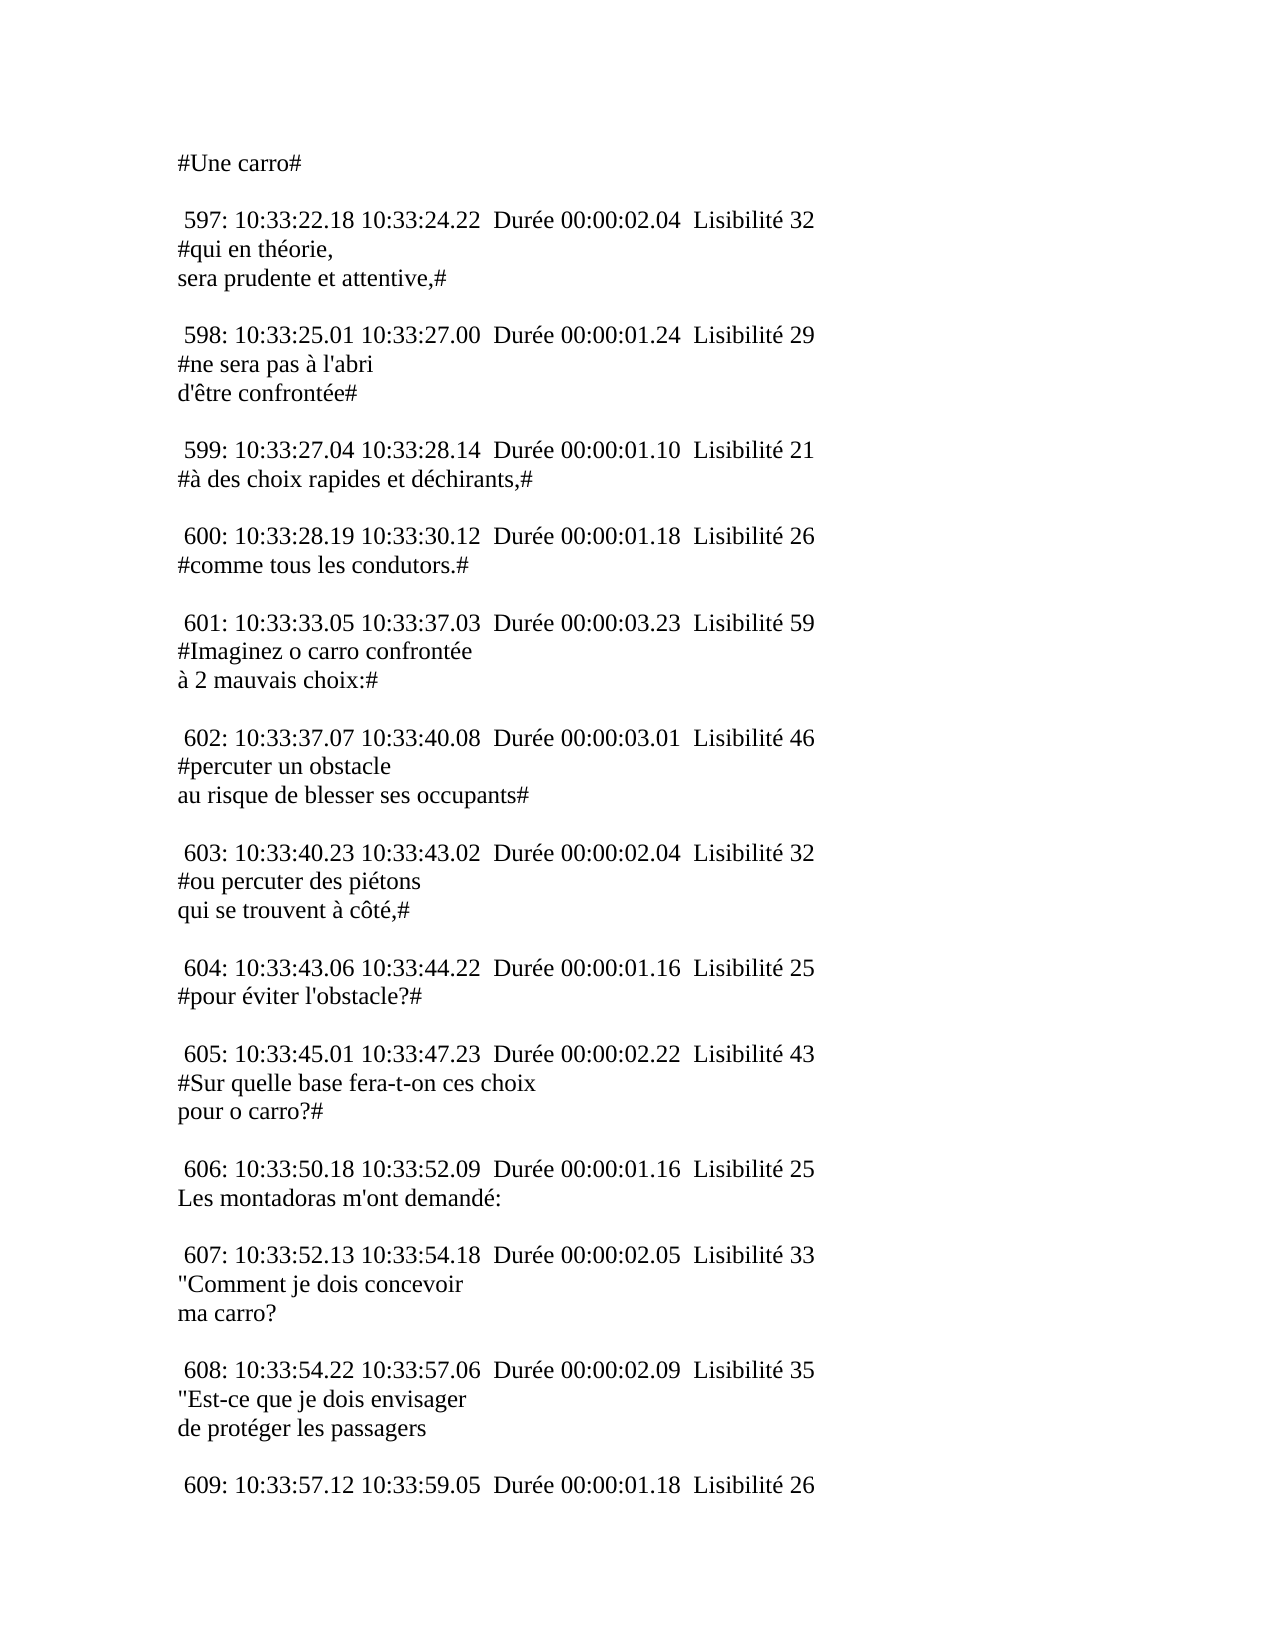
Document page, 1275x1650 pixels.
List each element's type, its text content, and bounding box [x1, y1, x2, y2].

text #ou percuter des piétons [177, 866, 1098, 895]
text 606: 10:33:50.18 10:33:52.09 Durée 00:00:01.16 Lisibilité 25 [177, 1154, 1098, 1183]
text #comme tous les condutors.# [177, 550, 1098, 579]
text à 2 mauvais choix:# [177, 665, 1098, 694]
text "Comment je dois concevoir [177, 1269, 1098, 1298]
text 605: 10:33:45.01 10:33:47.23 Durée 00:00:02.22 Lisibilité 43 [177, 1039, 1098, 1068]
text au risque de blesser ses occupants# [177, 780, 1098, 809]
text 604: 10:33:43.06 10:33:44.22 Durée 00:00:01.16 Lisibilité 25 [177, 953, 1098, 981]
text #pour éviter l'obstacle?# [177, 981, 1098, 1010]
text 603: 10:33:40.23 10:33:43.02 Durée 00:00:02.04 Lisibilité 32 [177, 838, 1098, 866]
text 607: 10:33:52.13 10:33:54.18 Durée 00:00:02.05 Lisibilité 33 [177, 1240, 1098, 1269]
text ma carro? [177, 1298, 1098, 1326]
text 609: 10:33:57.12 10:33:59.05 Durée 00:00:01.18 Lisibilité 26 [177, 1470, 1098, 1499]
text pour o carro?# [177, 1096, 1098, 1125]
text 599: 10:33:27.04 10:33:28.14 Durée 00:00:01.10 Lisibilité 21 [177, 435, 1098, 464]
text 608: 10:33:54.22 10:33:57.06 Durée 00:00:02.09 Lisibilité 35 [177, 1355, 1098, 1384]
text 598: 10:33:25.01 10:33:27.00 Durée 00:00:01.24 Lisibilité 29 [177, 320, 1098, 349]
text sera prudente et attentive,# [177, 263, 1098, 291]
text #Sur quelle base fera-t-on ces choix [177, 1068, 1098, 1096]
text 597: 10:33:22.18 10:33:24.22 Durée 00:00:02.04 Lisibilité 32 [177, 205, 1098, 234]
text #à des choix rapides et déchirants,# [177, 464, 1098, 493]
text d'être confrontée# [177, 378, 1098, 406]
text #percuter un obstacle [177, 751, 1098, 780]
text 601: 10:33:33.05 10:33:37.03 Durée 00:00:03.23 Lisibilité 59 [177, 608, 1098, 636]
text #ne sera pas à l'abri [177, 349, 1098, 378]
text #Imaginez o carro confrontée [177, 636, 1098, 665]
text 602: 10:33:37.07 10:33:40.08 Durée 00:00:03.01 Lisibilité 46 [177, 723, 1098, 751]
text qui se trouvent à côté,# [177, 895, 1098, 924]
text "Est-ce que je dois envisager [177, 1384, 1098, 1413]
text 600: 10:33:28.19 10:33:30.12 Durée 00:00:01.18 Lisibilité 26 [177, 521, 1098, 550]
text #qui en théorie, [177, 234, 1098, 263]
text Les montadoras m'ont demandé: [177, 1183, 1098, 1211]
text #Une carro# [177, 148, 1098, 176]
text de protéger les passagers [177, 1413, 1098, 1441]
